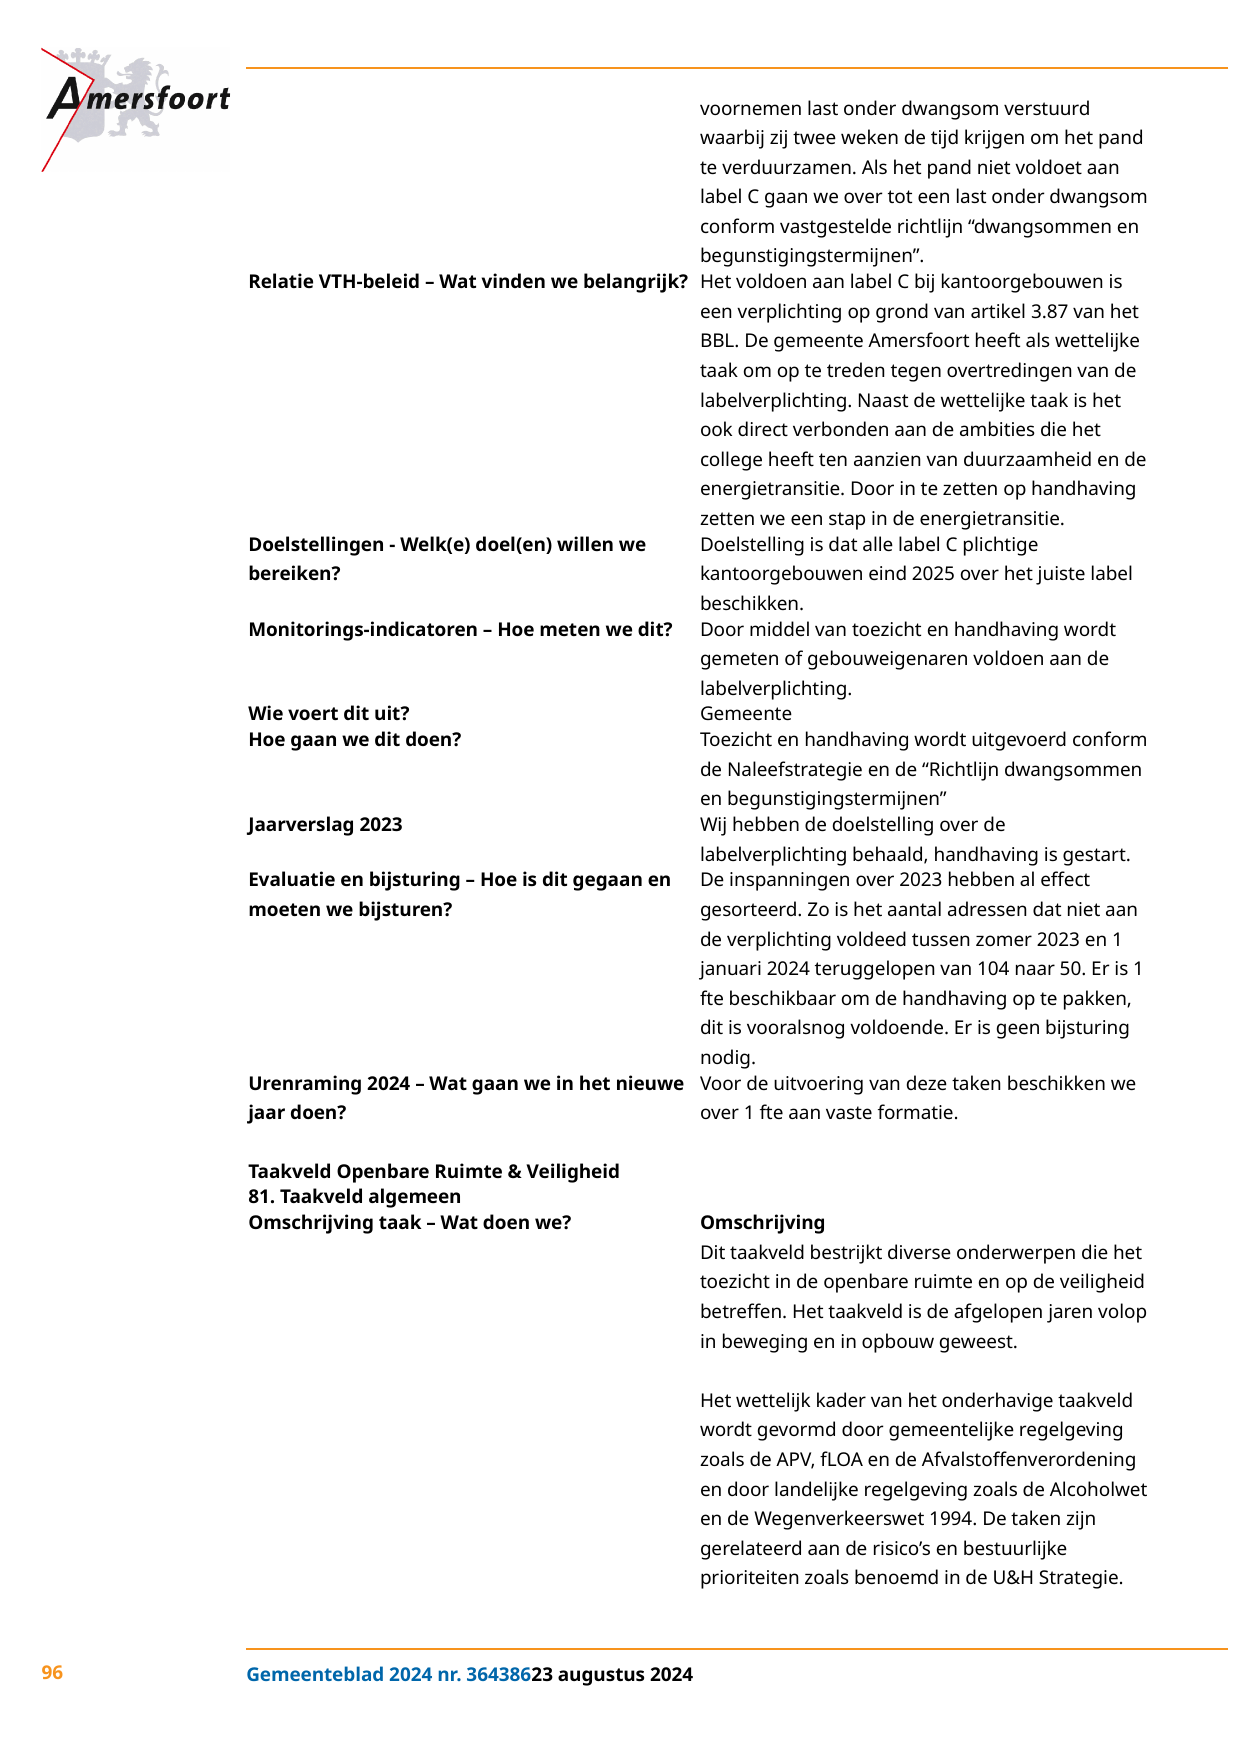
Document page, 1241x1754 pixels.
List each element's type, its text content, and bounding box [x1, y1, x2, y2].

table_cell Doelstelling is dat alle label C plichtige kantoorgebouwen eind 2025 over het juiste label beschikken. [700, 531, 1152, 616]
table_cell Wie voert dit uit? [248, 701, 700, 726]
table_cell Urenraming 2024 – Wat gaan we in het nieuwe jaar doen? [248, 1070, 700, 1125]
table_cell Jaarverslag 2023 [248, 811, 700, 867]
table_cell [248, 95, 700, 268]
table_cell Monitorings-indicatoren – Hoe meten we dit? [248, 616, 700, 701]
table_cell Relatie VTH-beleid – Wat vinden we belangrijk? [248, 269, 700, 531]
table_cell Toezicht en handhaving wordt uitgevoerd conform de Naleefstrategie en de “Richtlijn dwangsommen en begunstigingstermijnen” [700, 726, 1152, 811]
table_cell Doelstellingen - Welk(e) doel(en) willen we bereiken? [248, 531, 700, 616]
table_cell 81. Taakveld algemeen [248, 1184, 1152, 1209]
table_header Taakveld Openbare Ruimte & Veiligheid [248, 1158, 1152, 1184]
table_cell De inspanningen over 2023 hebben al effect gesorteerd. Zo is het aantal adressen dat niet aan de verplichting voldeed tussen zomer 2023 en 1 januari 2024 teruggelopen van 104 naar 50. Er is 1 fte beschikbaar om de handhaving op te pakken, dit is vooralsnog voldoende. Er is geen bijsturing nodig. [700, 867, 1152, 1070]
table_cell Omschrijving taak – Wat doen we? [248, 1210, 700, 1590]
table_cell Door middel van toezicht en handhaving wordt gemeten of gebouweigenaren voldoen aan de labelverplichting. [700, 616, 1152, 701]
table_cell Voor de uitvoering van deze taken beschikken we over 1 fte aan vaste formatie. [700, 1070, 1152, 1125]
table_cell Omschrijving Dit taakveld bestrijkt diverse onderwerpen die het toezicht in de openbare ruimte en op de veiligheid betreffen. Het taakveld is de afgelopen jaren volop in beweging en in opbouw geweest. Het wettelijk kader van het onderhavige taakveld wordt gevormd door gemeentelijke regelgeving zoals de APV, fLOA en de Afvalstoffenverordening en door landelijke regelgeving zoals de Alcoholwet en de Wegenverkeerswet 1994. De taken zijn gerelateerd aan de risico’s en bestuurlijke prioriteiten zoals benoemd in de U&H Strategie. [700, 1210, 1152, 1590]
table_cell Het voldoen aan label C bij kantoorgebouwen is een verplichting op grond van artikel 3.87 van het BBL. De gemeente Amersfoort heeft als wettelijke taak om op te treden tegen overtredingen van de labelverplichting. Naast de wettelijke taak is het ook direct verbonden aan de ambities die het college heeft ten aanzien van duurzaamheid en de energietransitie. Door in te zetten op handhaving zetten we een stap in de energietransitie. [700, 269, 1152, 531]
picture [41, 47, 231, 172]
table_cell Gemeente [700, 701, 1152, 726]
table_cell voornemen last onder dwangsom verstuurd waarbij zij twee weken de tijd krijgen om het pand te verduurzamen. Als het pand niet voldoet aan label C gaan we over tot een last onder dwangsom conform vastgestelde richtlijn “dwangsommen en begunstigingstermijnen”. [700, 95, 1152, 268]
table_cell Wij hebben de doelstelling over de labelverplichting behaald, handhaving is gestart. [700, 811, 1152, 867]
table_cell Evaluatie en bijsturing – Hoe is dit gegaan en moeten we bijsturen? [248, 867, 700, 1070]
table_cell Hoe gaan we dit doen? [248, 726, 700, 811]
